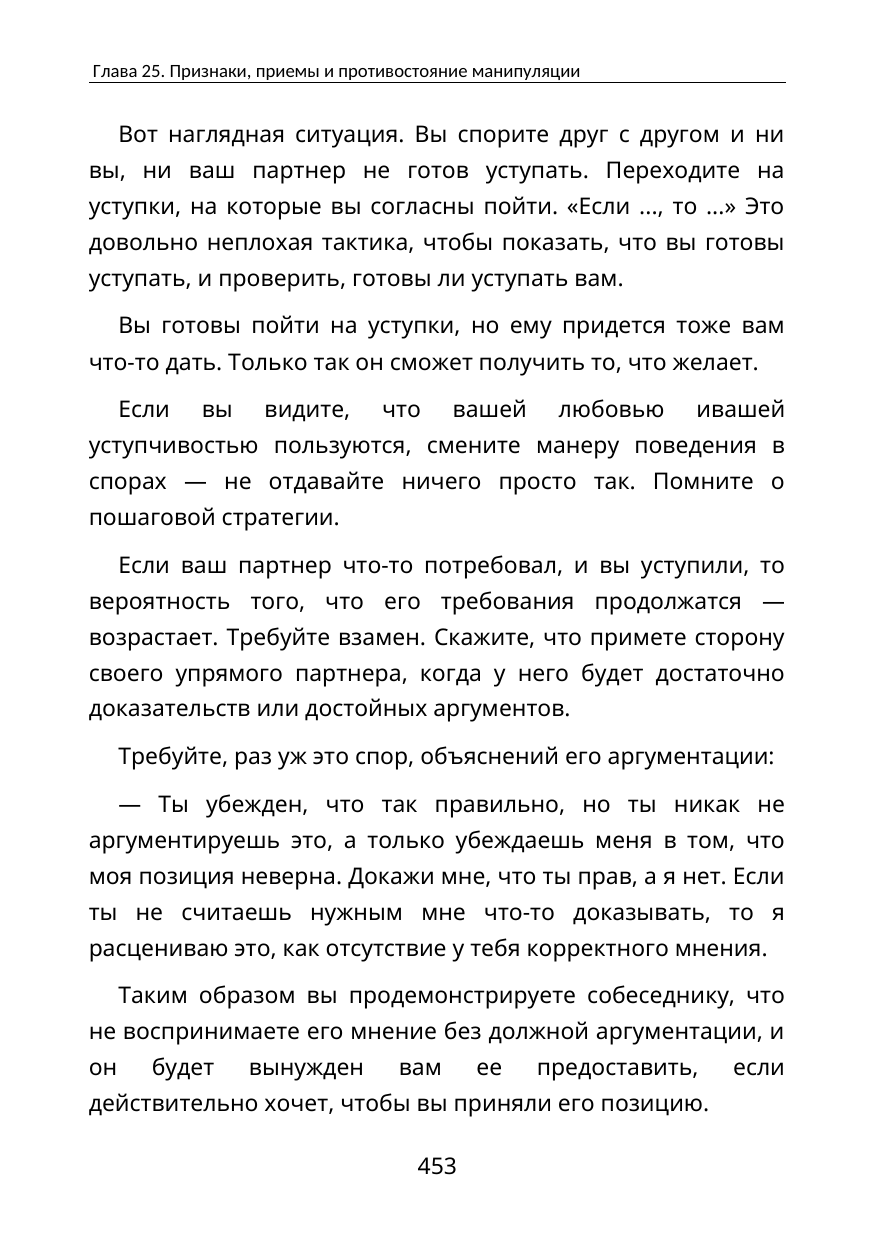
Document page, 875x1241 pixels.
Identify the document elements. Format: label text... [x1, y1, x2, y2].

text Требуйте, раз уж это спор, объяснений его аргументации: [88, 740, 786, 771]
text — Ты убежден, что так правильно, но ты никак не аргументируешь это, а только убеждаешь меня в том, что моя позиция неверна. Докажи мне, что ты прав, а я нет. Если ты не считаешь нужным мне что-то доказывать, то я расцениваю это, как отсутствие у тебя корректного мнения. [88, 788, 786, 963]
text Вы готовы пойти на уступки, но ему придется тоже вам что-то дать. Только так он сможет получить то, что желает. [88, 309, 786, 377]
text Таким образом вы продемонстрируете собеседнику, что не воспринимаете его мнение без должной аргументации, и он будет вынужден вам ее предоставить, если действительно хочет, чтобы вы приняли его позицию. [88, 979, 786, 1118]
text Если ваш партнер что-то потребовал, и вы уступили, то вероятность того, что его требования продолжатся — возрастает. Требуйте взамен. Скажите, что примете сторону своего упрямого партнера, когда у него будет достаточно доказательств или достойных аргументов. [88, 549, 786, 724]
text Вот наглядная ситуация. Вы спорите друг с другом и ни вы, ни ваш партнер не готов уступать. Переходите на уступки, на которые вы согласны пойти. «Если ..., то ...» Это довольно неплохая тактика, чтобы показать, что вы готовы уступать, и проверить, готовы ли уступать вам. [88, 118, 786, 293]
text Если вы видите, что вашей любовью ивашей уступчивостью пользуются, смените манеру поведения в спорах — не отдавайте ничего просто так. Помните о пошаговой стратегии. [88, 393, 786, 532]
